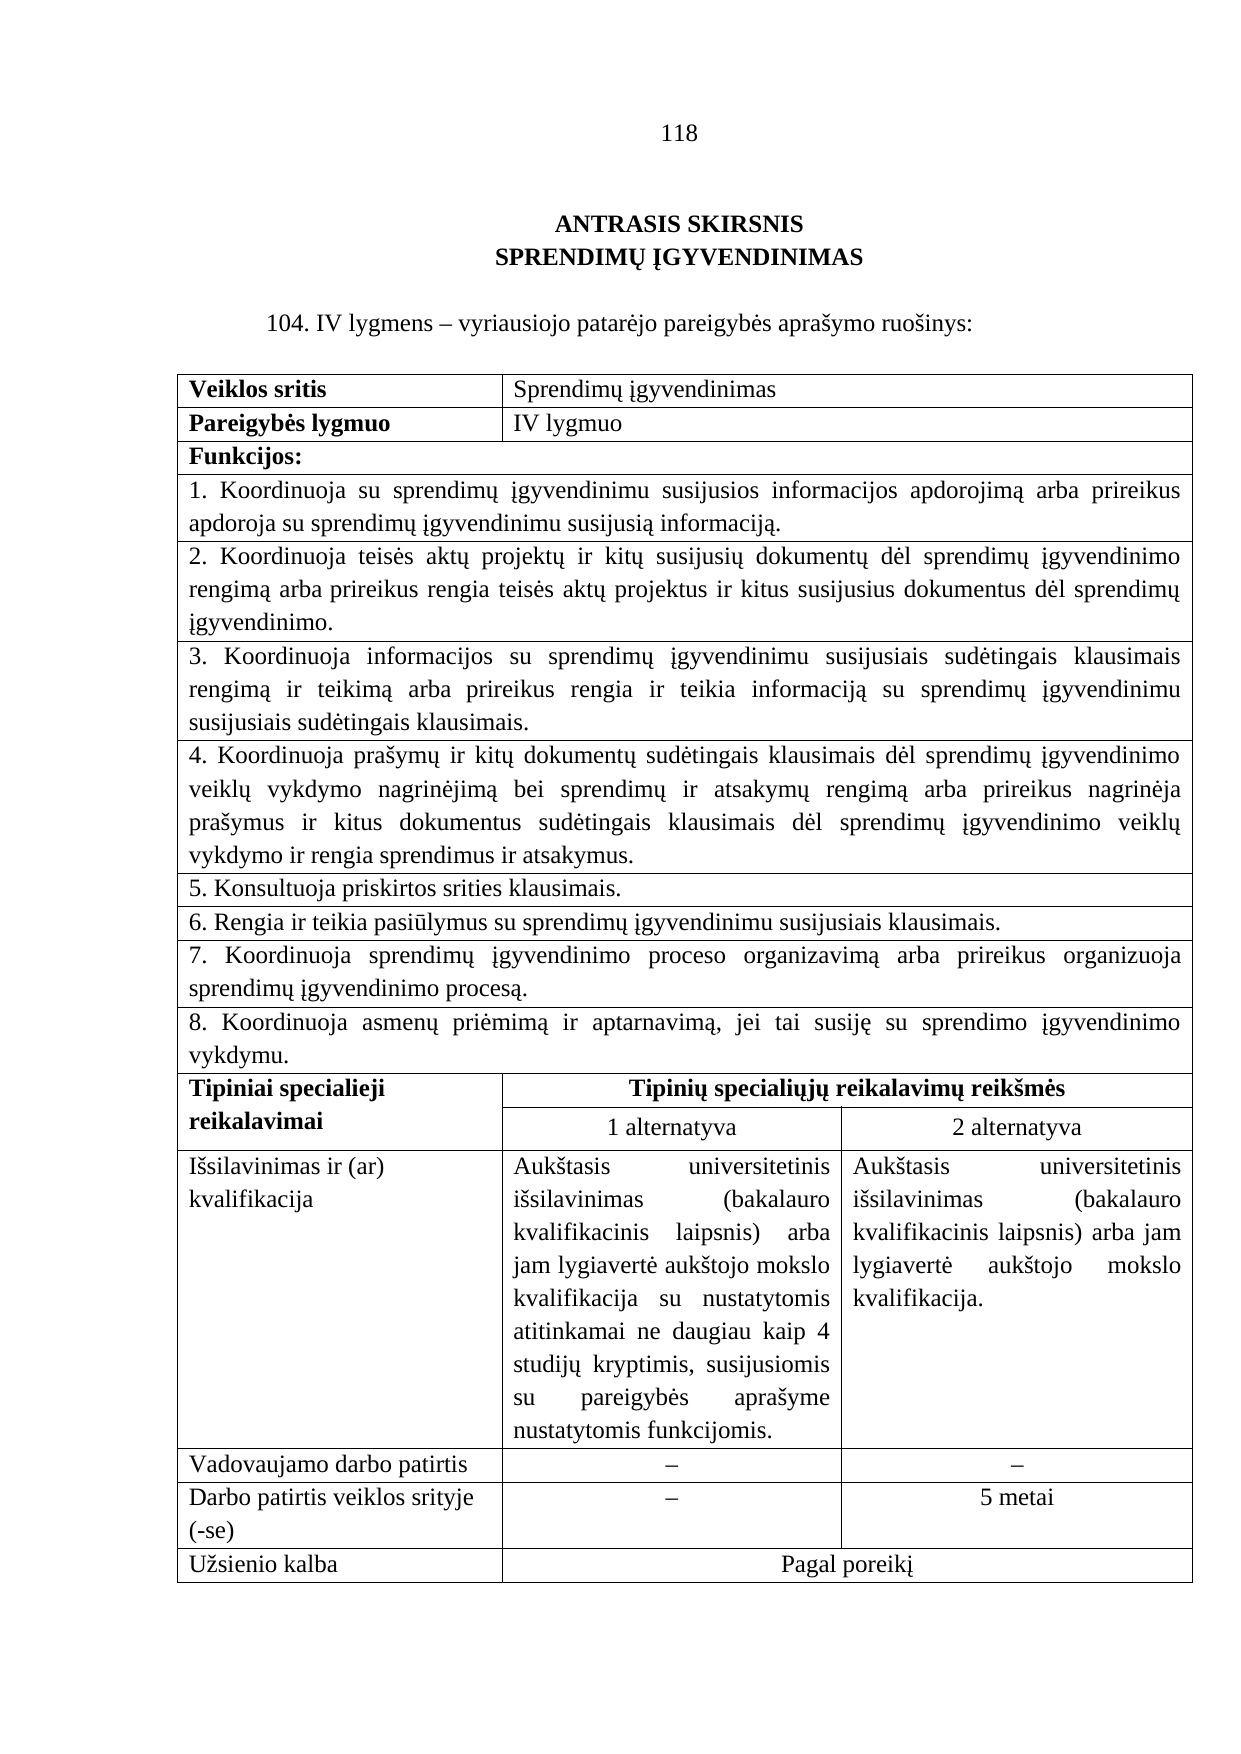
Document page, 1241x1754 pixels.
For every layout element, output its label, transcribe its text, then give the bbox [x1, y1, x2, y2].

table_cell Vadovaujamo darbo patirtis [178, 1449, 502, 1482]
table_cell Užsienio kalba [178, 1549, 502, 1582]
table_cell Aukštasis universitetinis išsilavinimas (bakalauro kvalifikacinis laipsnis) arba jam lygiavertė aukštojo mokslo kvalifikacija su nustatytomis atitinkamai ne daugiau kaip 4 studijų kryptimis, susijusiomis su pareigybės aprašyme nustatytomis funkcijomis. [503, 1151, 841, 1448]
table_cell 6. Rengia ir teikia pasiūlymus su sprendimų įgyvendinimu susijusiais klausimais. [178, 907, 1192, 940]
table_cell 1 alternatyva [503, 1108, 841, 1150]
table_cell Darbo patirtis veiklos srityje (-se) [178, 1483, 502, 1548]
table_cell Pagal poreikį [503, 1549, 1192, 1582]
table_cell 7. Koordinuoja sprendimų įgyvendinimo proceso organizavimą arba prireikus organizuoja sprendimų įgyvendinimo procesą. [178, 941, 1192, 1006]
table_cell – [503, 1449, 841, 1482]
table_cell 2 alternatyva [842, 1108, 1192, 1150]
table_cell Tipiniai specialieji reikalavimai [178, 1074, 502, 1150]
table_cell IV lygmuo [503, 408, 1192, 441]
table_cell Funkcijos: [178, 442, 1192, 474]
text ANTRASIS SKIRSNIS [177, 209, 1181, 237]
table_cell 4. Koordinuoja prašymų ir kitų dokumentų sudėtingais klausimais dėl sprendimų įgyvendinimo veiklų vykdymo nagrinėjimą bei sprendimų ir atsakymų rengimą arba prireikus nagrinėja prašymus ir kitus dokumentus sudėtingais klausimais dėl sprendimų įgyvendinimo veiklų vykdymo ir rengia sprendimus ir atsakymus. [178, 741, 1192, 873]
table_header Sprendimų įgyvendinimas [503, 375, 1192, 407]
text 104. IV lygmens – vyriausiojo patarėjo pareigybės aprašymo ruošinys: [177, 308, 1181, 336]
table_header Veiklos sritis [178, 375, 502, 407]
table_cell 8. Koordinuoja asmenų priėmimą ir aptarnavimą, jei tai susiję su sprendimo įgyvendinimo vykdymu. [178, 1008, 1192, 1073]
table_cell 5 metai [842, 1483, 1192, 1548]
table_cell – [842, 1449, 1192, 1482]
table_cell 3. Koordinuoja informacijos su sprendimų įgyvendinimu susijusiais sudėtingais klausimais rengimą ir teikimą arba prireikus rengia ir teikia informaciją su sprendimų įgyvendinimu susijusiais sudėtingais klausimais. [178, 642, 1192, 740]
text SPRENDIMŲ ĮGYVENDINIMAS [177, 242, 1181, 270]
table_cell – [503, 1483, 841, 1548]
table_cell Pareigybės lygmuo [178, 408, 502, 441]
table_cell 2. Koordinuoja teisės aktų projektų ir kitų susijusių dokumentų dėl sprendimų įgyvendinimo rengimą arba prireikus rengia teisės aktų projektus ir kitus susijusius dokumentus dėl sprendimų įgyvendinimo. [178, 542, 1192, 641]
table_cell Tipinių specialiųjų reikalavimų reikšmės [503, 1074, 1192, 1106]
table_cell 5. Konsultuoja priskirtos srities klausimais. [178, 874, 1192, 906]
table_cell Aukštasis universitetinis išsilavinimas (bakalauro kvalifikacinis laipsnis) arba jam lygiavertė aukštojo mokslo kvalifikacija. [842, 1151, 1192, 1448]
table_cell Išsilavinimas ir (ar) kvalifikacija [178, 1151, 502, 1448]
table_cell 1. Koordinuoja su sprendimų įgyvendinimu susijusios informacijos apdorojimą arba prireikus apdoroja su sprendimų įgyvendinimu susijusią informaciją. [178, 475, 1192, 541]
